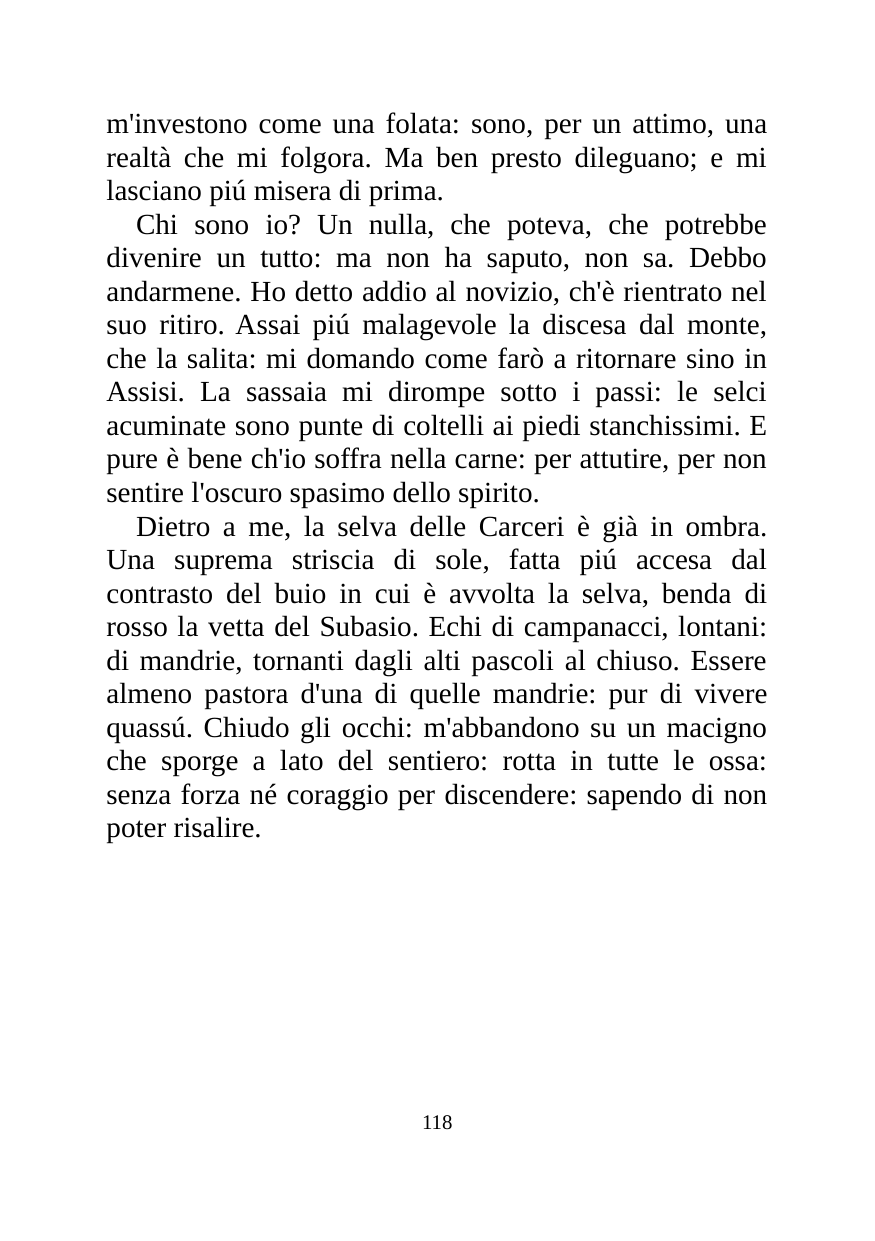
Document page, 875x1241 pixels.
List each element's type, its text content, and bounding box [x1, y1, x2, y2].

text Dietro a me, la selva delle Carceri è già in ombra. Una suprema striscia di sole, fatta piú accesa dal contrasto del buio in cui è avvolta la selva, benda di rosso la vetta del Subasio. Echi di campanacci, lontani: di mandrie, tornanti dagli alti pascoli al chiuso. Essere almeno pastora d'una di quelle mandrie: pur di vivere quassú. Chiudo gli occhi: m'abbandono su un macigno che sporge a lato del sentiero: rotta in tutte le ossa: senza forza né coraggio per discendere: sapendo di non poter risalire. [106, 509, 768, 844]
text m'investono come una folata: sono, per un attimo, una realtà che mi folgora. Ma ben presto dileguano; e mi lasciano piú misera di prima. [106, 106, 768, 207]
text Chi sono io? Un nulla, che poteva, che potrebbe divenire un tutto: ma non ha saputo, non sa. Debbo andarmene. Ho detto addio al novizio, ch'è rientrato nel suo ritiro. Assai piú malagevole la discesa dal monte, che la salita: mi domando come farò a ritornare sino in Assisi. La sassaia mi dirompe sotto i passi: le selci acuminate sono punte di coltelli ai piedi stanchissimi. E pure è bene ch'io soffra nella carne: per attutire, per non sentire l'oscuro spasimo dello spirito. [106, 207, 768, 509]
